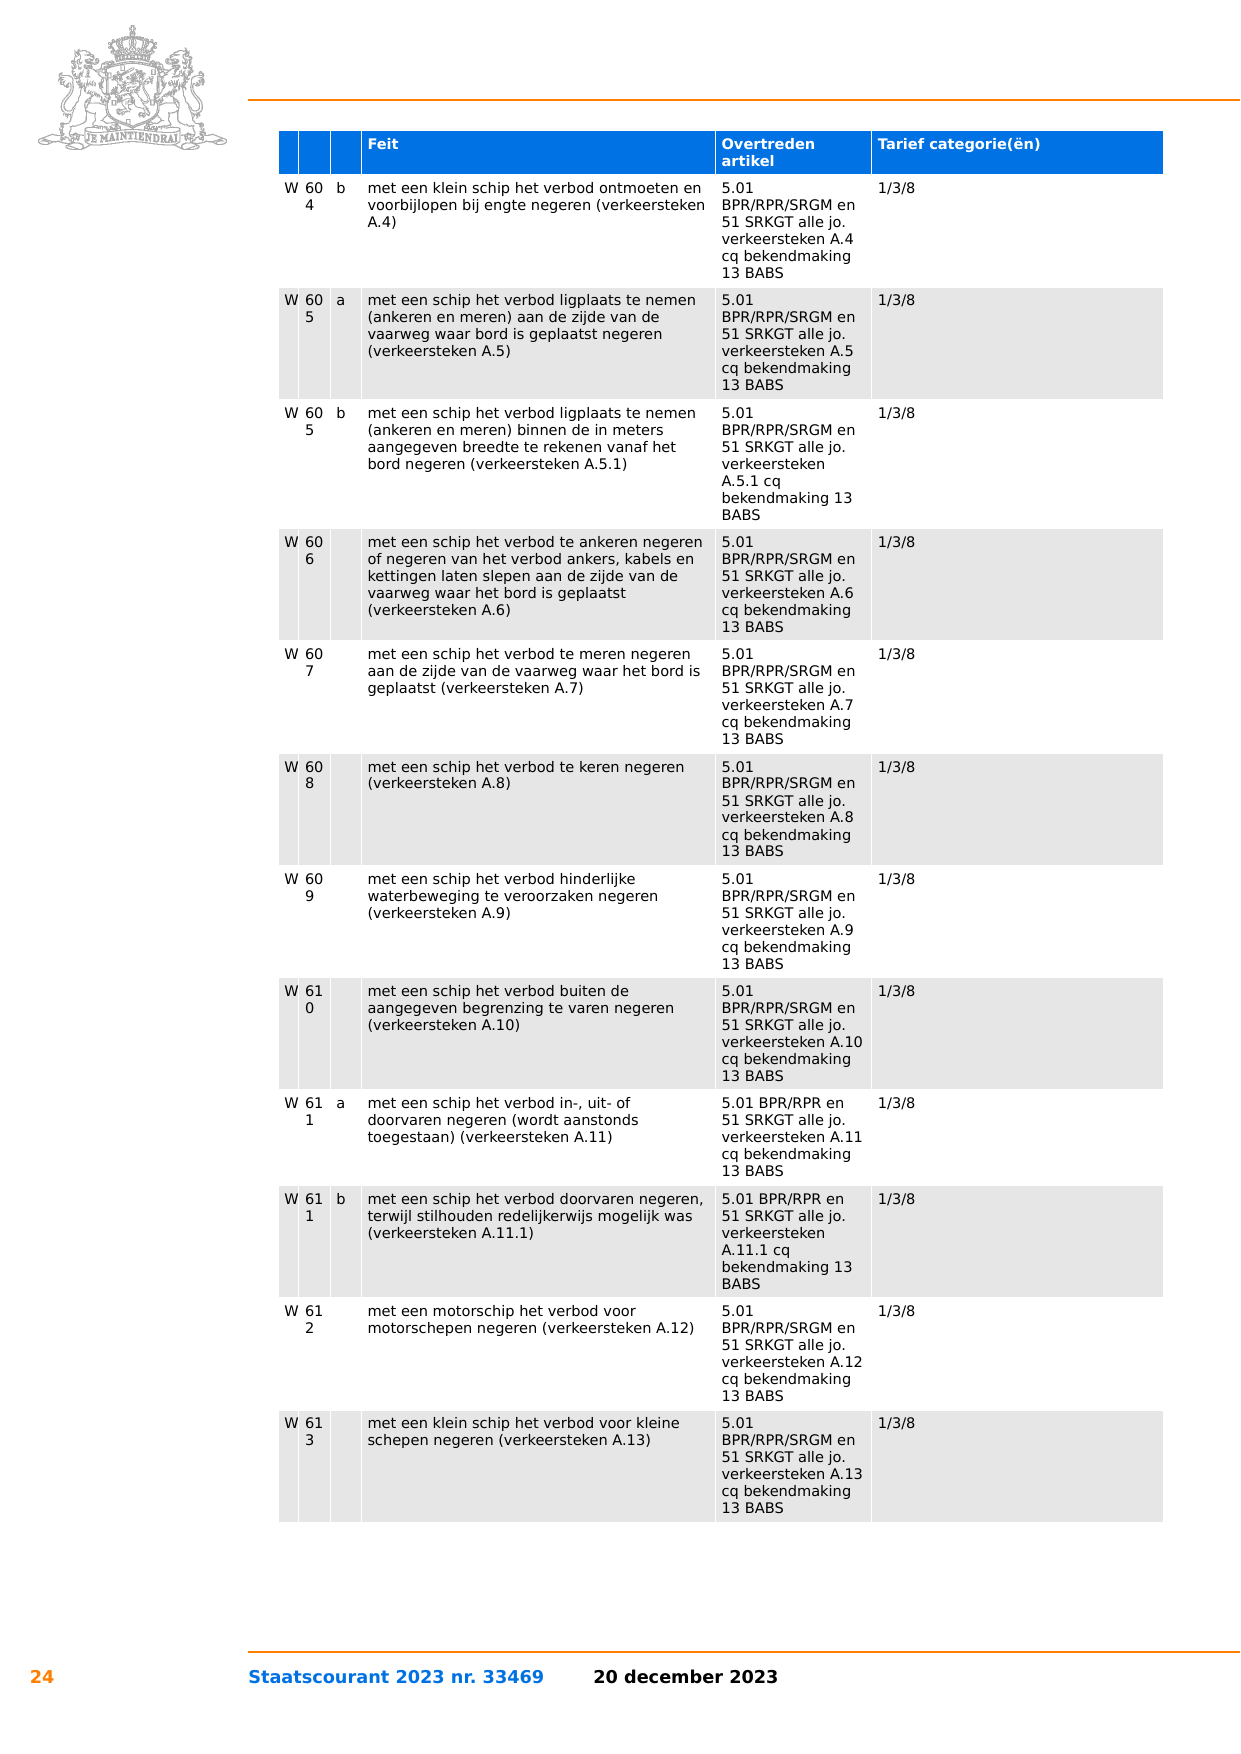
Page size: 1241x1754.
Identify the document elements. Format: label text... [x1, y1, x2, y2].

table_cell [331, 978, 361, 1089]
picture [38, 25, 227, 150]
table_cell [331, 641, 361, 753]
table_cell a [331, 1091, 361, 1185]
table_header Tarief categorie(ën) [872, 131, 1163, 174]
table_cell 1/3/8 [872, 400, 1163, 528]
table_cell 612 [299, 1298, 330, 1409]
table_header [331, 131, 361, 174]
table_cell W [279, 529, 298, 640]
table_cell met een schip het verbod hinderlijke waterbeweging te veroorzaken negeren (verkeersteken A.9) [362, 866, 715, 977]
table_cell 1/3/8 [872, 641, 1163, 753]
table_cell [331, 754, 361, 865]
table_cell met een schip het verbod in-, uit- of doorvaren negeren (wordt aanstonds toegestaan) (verkeersteken A.11) [362, 1091, 715, 1185]
table_cell a [331, 288, 361, 399]
table_cell met een schip het verbod doorvaren negeren, terwijl stilhouden redelijkerwijs mogelijk was (verkeersteken A.11.1) [362, 1186, 715, 1297]
table_cell 609 [299, 866, 330, 977]
table_cell 5.01 BPR/RPR en 51 SRKGT alle jo. verkeersteken A.11.1 cq bekendmaking 13 BABS [716, 1186, 871, 1297]
table_cell 1/3/8 [872, 978, 1163, 1089]
table_cell W [279, 978, 298, 1089]
table_cell 5.01 BPR/RPR/SRGM en 51 SRKGT alle jo. verkeersteken A.9 cq bekendmaking 13 BABS [716, 866, 871, 977]
table_cell met een klein schip het verbod voor kleine schepen negeren (verkeersteken A.13) [362, 1411, 715, 1522]
table_cell 606 [299, 529, 330, 640]
table_cell 5.01 BPR/RPR/SRGM en 51 SRKGT alle jo. verkeersteken A.5 cq bekendmaking 13 BABS [716, 288, 871, 399]
table_cell W [279, 400, 298, 528]
table_header [299, 131, 330, 174]
table_cell W [279, 288, 298, 399]
table_cell W [279, 1411, 298, 1522]
table_cell 607 [299, 641, 330, 753]
table_cell 608 [299, 754, 330, 865]
table_cell 5.01 BPR/RPR/SRGM en 51 SRKGT alle jo. verkeersteken A.8 cq bekendmaking 13 BABS [716, 754, 871, 865]
table_cell 611 [299, 1186, 330, 1297]
table_cell 5.01 BPR/RPR/SRGM en 51 SRKGT alle jo. verkeersteken A.13 cq bekendmaking 13 BABS [716, 1411, 871, 1522]
table_cell b [331, 1186, 361, 1297]
table_cell b [331, 400, 361, 528]
table_cell b [331, 175, 361, 287]
table_cell [331, 1298, 361, 1409]
table_cell met een motorschip het verbod voor motorschepen negeren (verkeersteken A.12) [362, 1298, 715, 1409]
table_header [279, 131, 298, 174]
table_cell W [279, 1186, 298, 1297]
table_cell met een schip het verbod te ankeren negeren of negeren van het verbod ankers, kabels en kettingen laten slepen aan de zijde van de vaarweg waar het bord is geplaatst (verkeersteken A.6) [362, 529, 715, 640]
table_cell 605 [299, 400, 330, 528]
table_cell W [279, 1091, 298, 1185]
table_cell [331, 1411, 361, 1522]
table_cell 5.01 BPR/RPR/SRGM en 51 SRKGT alle jo. verkeersteken A.5.1 cq bekendmaking 13 BABS [716, 400, 871, 528]
table_cell met een schip het verbod buiten de aangegeven begrenzing te varen negeren (verkeersteken A.10) [362, 978, 715, 1089]
table_cell 1/3/8 [872, 866, 1163, 977]
table_cell met een schip het verbod ligplaats te nemen (ankeren en meren) binnen de in meters aangegeven breedte te rekenen vanaf het bord negeren (verkeersteken A.5.1) [362, 400, 715, 528]
table_cell 5.01 BPR/RPR/SRGM en 51 SRKGT alle jo. verkeersteken A.7 cq bekendmaking 13 BABS [716, 641, 871, 753]
table_cell W [279, 1298, 298, 1409]
table_cell 611 [299, 1091, 330, 1185]
table_cell 1/3/8 [872, 288, 1163, 399]
table_header Feit [362, 131, 715, 174]
table_cell 5.01 BPR/RPR/SRGM en 51 SRKGT alle jo. verkeersteken A.6 cq bekendmaking 13 BABS [716, 529, 871, 640]
table_cell 5.01 BPR/RPR/SRGM en 51 SRKGT alle jo. verkeersteken A.12 cq bekendmaking 13 BABS [716, 1298, 871, 1409]
table_cell W [279, 641, 298, 753]
table_cell 613 [299, 1411, 330, 1522]
table_cell [331, 529, 361, 640]
table_cell W [279, 754, 298, 865]
table_cell 1/3/8 [872, 1298, 1163, 1409]
table_cell W [279, 175, 298, 287]
table_cell met een schip het verbod te meren negeren aan de zijde van de vaarweg waar het bord is geplaatst (verkeersteken A.7) [362, 641, 715, 753]
table_cell W [279, 866, 298, 977]
table_cell 5.01 BPR/RPR en 51 SRKGT alle jo. verkeersteken A.11 cq bekendmaking 13 BABS [716, 1091, 871, 1185]
table_cell 1/3/8 [872, 1186, 1163, 1297]
table_cell 1/3/8 [872, 1091, 1163, 1185]
table_cell met een schip het verbod ligplaats te nemen (ankeren en meren) aan de zijde van de vaarweg waar bord is geplaatst negeren (verkeersteken A.5) [362, 288, 715, 399]
table_cell 1/3/8 [872, 754, 1163, 865]
table_cell 1/3/8 [872, 529, 1163, 640]
table_cell 1/3/8 [872, 1411, 1163, 1522]
table_cell 605 [299, 288, 330, 399]
table_cell met een klein schip het verbod ontmoeten en voorbijlopen bij engte negeren (verkeersteken A.4) [362, 175, 715, 287]
table_cell 5.01 BPR/RPR/SRGM en 51 SRKGT alle jo. verkeersteken A.10 cq bekendmaking 13 BABS [716, 978, 871, 1089]
table_cell 610 [299, 978, 330, 1089]
table_header Overtreden artikel [716, 131, 871, 174]
table_cell 604 [299, 175, 330, 287]
table_cell met een schip het verbod te keren negeren (verkeersteken A.8) [362, 754, 715, 865]
table_cell [331, 866, 361, 977]
table_cell 1/3/8 [872, 175, 1163, 287]
table_cell 5.01 BPR/RPR/SRGM en 51 SRKGT alle jo. verkeersteken A.4 cq bekendmaking 13 BABS [716, 175, 871, 287]
